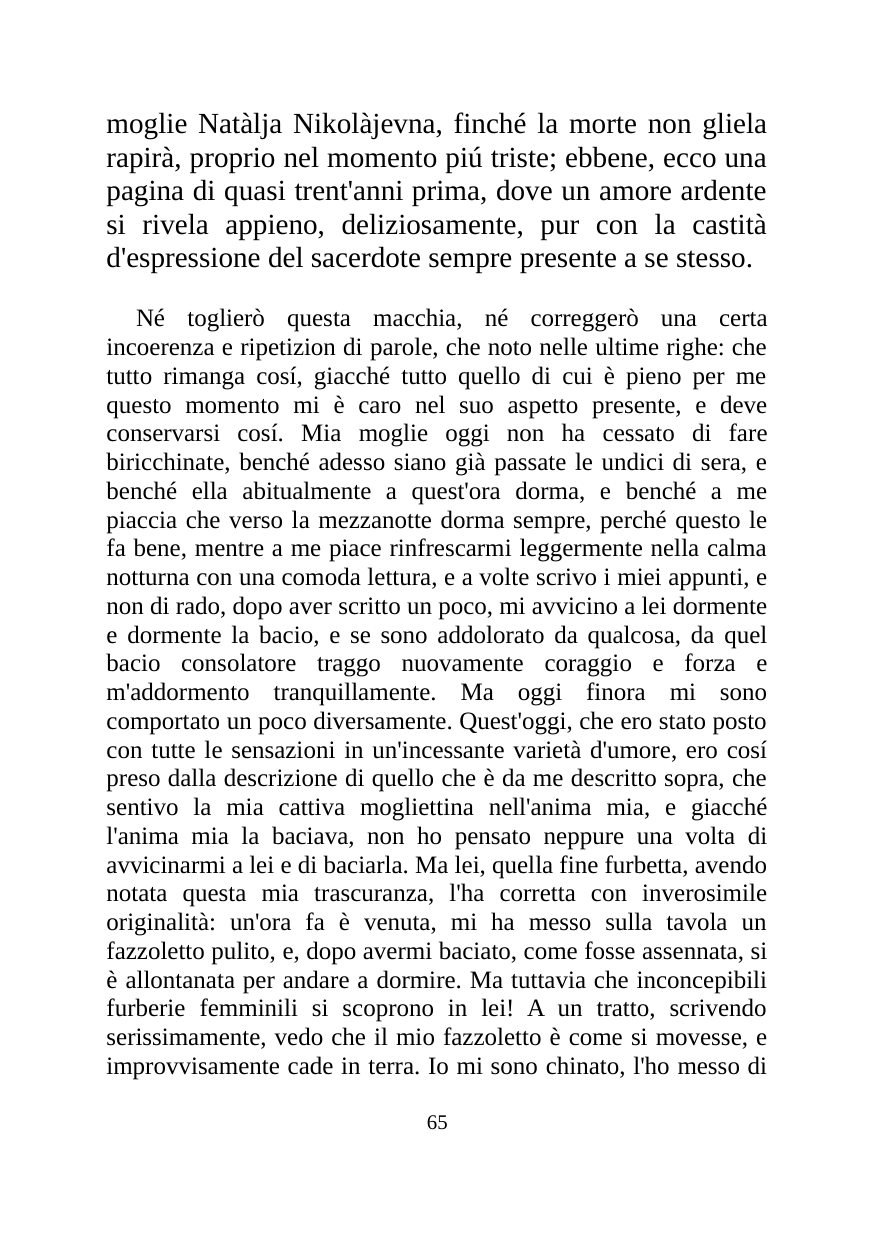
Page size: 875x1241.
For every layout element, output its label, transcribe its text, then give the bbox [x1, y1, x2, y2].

text Né toglierò questa macchia, né correggerò una certa incoerenza e ripetizion di parole, che noto nelle ultime righe: che tutto rimanga cosí, giacché tutto quello di cui è pieno per me questo momento mi è caro nel suo aspetto presente, e deve conservarsi cosí. Mia moglie oggi non ha cessato di fare biricchinate, benché adesso siano già passate le undici di sera, e benché ella abitualmente a quest'ora dorma, e benché a me piaccia che verso la mezzanotte dorma sempre, perché questo le fa bene, mentre a me piace rinfrescarmi leggermente nella calma notturna con una comoda lettura, e a volte scrivo i miei appunti, e non di rado, dopo aver scritto un poco, mi avvicino a lei dormente e dormente la bacio, e se sono addolorato da qualcosa, da quel bacio consolatore traggo nuovamente coraggio e forza e m'addormento tranquillamente. Ma oggi finora mi sono comportato un poco diversamente. Quest'oggi, che ero stato posto con tutte le sensazioni in un'incessante varietà d'umore, ero cosí preso dalla descrizione di quello che è da me descritto sopra, che sentivo la mia cattiva mogliettina nell'anima mia, e giacché l'anima mia la baciava, non ho pensato neppure una volta di avvicinarmi a lei e di baciarla. Ma lei, quella fine furbetta, avendo notata questa mia trascuranza, l'ha corretta con inverosimile originalità: un'ora fa è venuta, mi ha messo sulla tavola un fazzoletto pulito, e, dopo avermi baciato, come fosse assennata, si è allontanata per andare a dormire. Ma tuttavia che inconcepibili furberie femminili si scoprono in lei! A un tratto, scrivendo serissimamente, vedo che il mio fazzoletto è come si movesse, e improvvisamente cade in terra. Io mi sono chinato, l'ho messo di [106, 303, 768, 1080]
text moglie Natàlja Nikolàjevna, finché la morte non gliela rapirà, proprio nel momento piú triste; ebbene, ecco una pagina di quasi trent'anni prima, dove un amore ardente si rivela appieno, deliziosamente, pur con la castità d'espressione del sacerdote sempre presente a se stesso. [106, 106, 768, 274]
